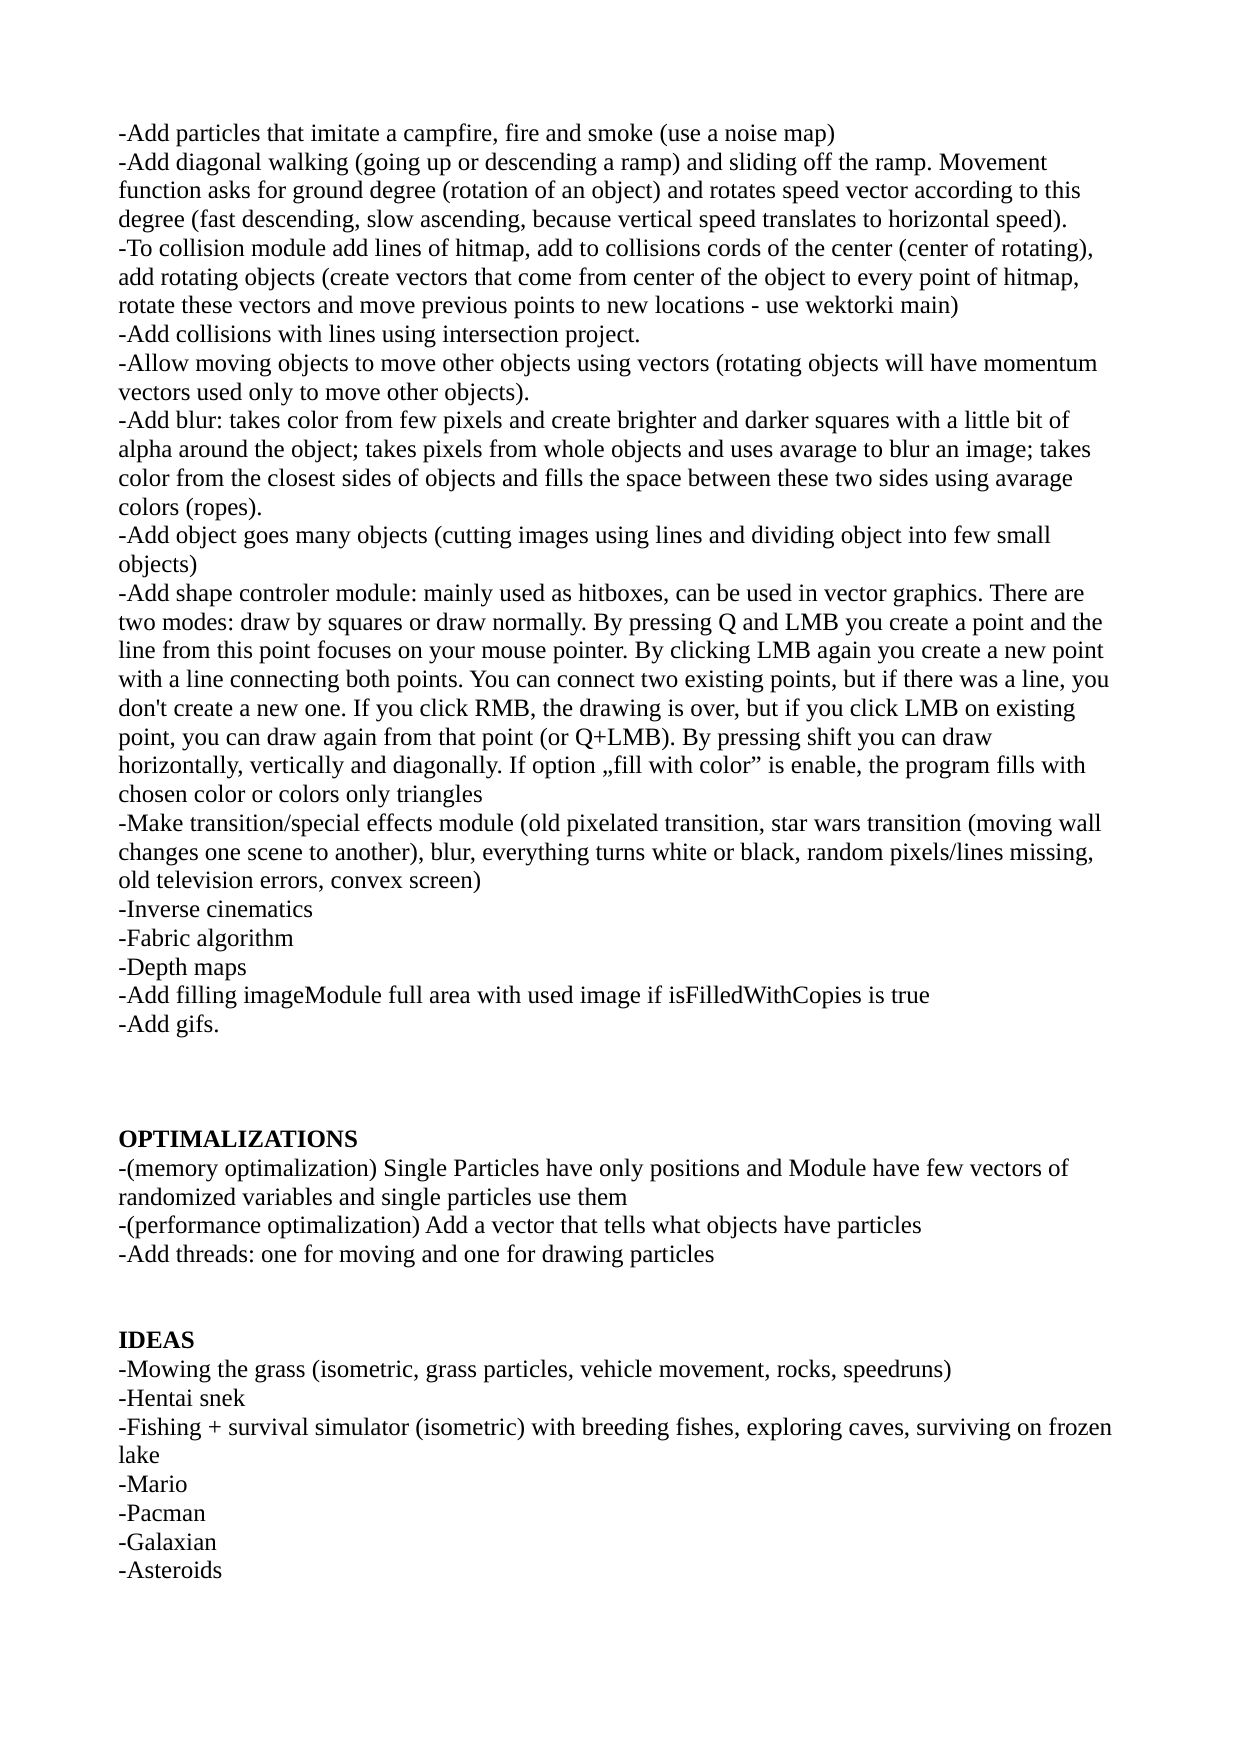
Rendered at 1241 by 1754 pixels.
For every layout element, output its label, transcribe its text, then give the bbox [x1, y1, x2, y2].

text -Hentai snek [118, 1383, 1122, 1412]
text -(memory optimalization) Single Particles have only positions and Module have few vectors of randomized variables and single particles use them [118, 1153, 1122, 1211]
text -Add particles that imitate a campfire, fire and smoke (use a noise map) [118, 118, 1122, 147]
text OPTIMALIZATIONS [118, 1124, 1122, 1153]
text -Allow moving objects to move other objects using vectors (rotating objects will have momentum vectors used only to move other objects). [118, 348, 1122, 406]
text -Galaxian [118, 1527, 1122, 1556]
text -Add diagonal walking (going up or descending a ramp) and sliding off the ramp. Movement function asks for ground degree (rotation of an object) and rotates speed vector according to this degree (fast descending, slow ascending, because vertical speed translates to horizontal speed). [118, 147, 1122, 233]
text -Make transition/special effects module (old pixelated transition, star wars transition (moving wall changes one scene to another), blur, everything turns white or black, random pixels/lines missing, old television errors, convex screen) [118, 808, 1122, 894]
text -Mowing the grass (isometric, grass particles, vehicle movement, rocks, speedruns) [118, 1354, 1122, 1383]
text -Add shape controler module: mainly used as hitboxes, can be used in vector graphics. There are two modes: draw by squares or draw normally. By pressing Q and LMB you create a point and the line from this point focuses on your mouse pointer. By clicking LMB again you create a new point with a line connecting both points. You can connect two existing points, but if there was a line, you don't create a new one. If you click RMB, the drawing is over, but if you click LMB on existing point, you can draw again from that point (or Q+LMB). By pressing shift you can draw horizontally, vertically and diagonally. If option „fill with color” is enable, the program fills with chosen color or colors only triangles [118, 578, 1122, 808]
text IDEAS [118, 1326, 1122, 1354]
text -(performance optimalization) Add a vector that tells what objects have particles [118, 1211, 1122, 1239]
text -Fabric algorithm [118, 923, 1122, 952]
text -Fishing + survival simulator (isometric) with breeding fishes, exploring caves, surviving on frozen lake [118, 1412, 1122, 1469]
text -Add object goes many objects (cutting images using lines and dividing object into few small objects) [118, 521, 1122, 578]
text -Pacman [118, 1498, 1122, 1527]
text -Asteroids [118, 1556, 1122, 1584]
text -To collision module add lines of hitmap, add to collisions cords of the center (center of rotating), add rotating objects (create vectors that come from center of the object to every point of hitmap, rotate these vectors and move previous points to new locations - use wektorki main) [118, 233, 1122, 319]
text -Add filling imageModule full area with used image if isFilledWithCopies is true [118, 981, 1122, 1009]
text -Depth maps [118, 952, 1122, 981]
text -Add threads: one for moving and one for drawing particles [118, 1239, 1122, 1268]
text -Add blur: takes color from few pixels and create brighter and darker squares with a little bit of alpha around the object; takes pixels from whole objects and uses avarage to blur an image; takes color from the closest sides of objects and fills the space between these two sides using avarage colors (ropes). [118, 406, 1122, 521]
text -Add gifs. [118, 1009, 1122, 1038]
text -Add collisions with lines using intersection project. [118, 319, 1122, 348]
text -Inverse cinematics [118, 894, 1122, 923]
text -Mario [118, 1469, 1122, 1498]
